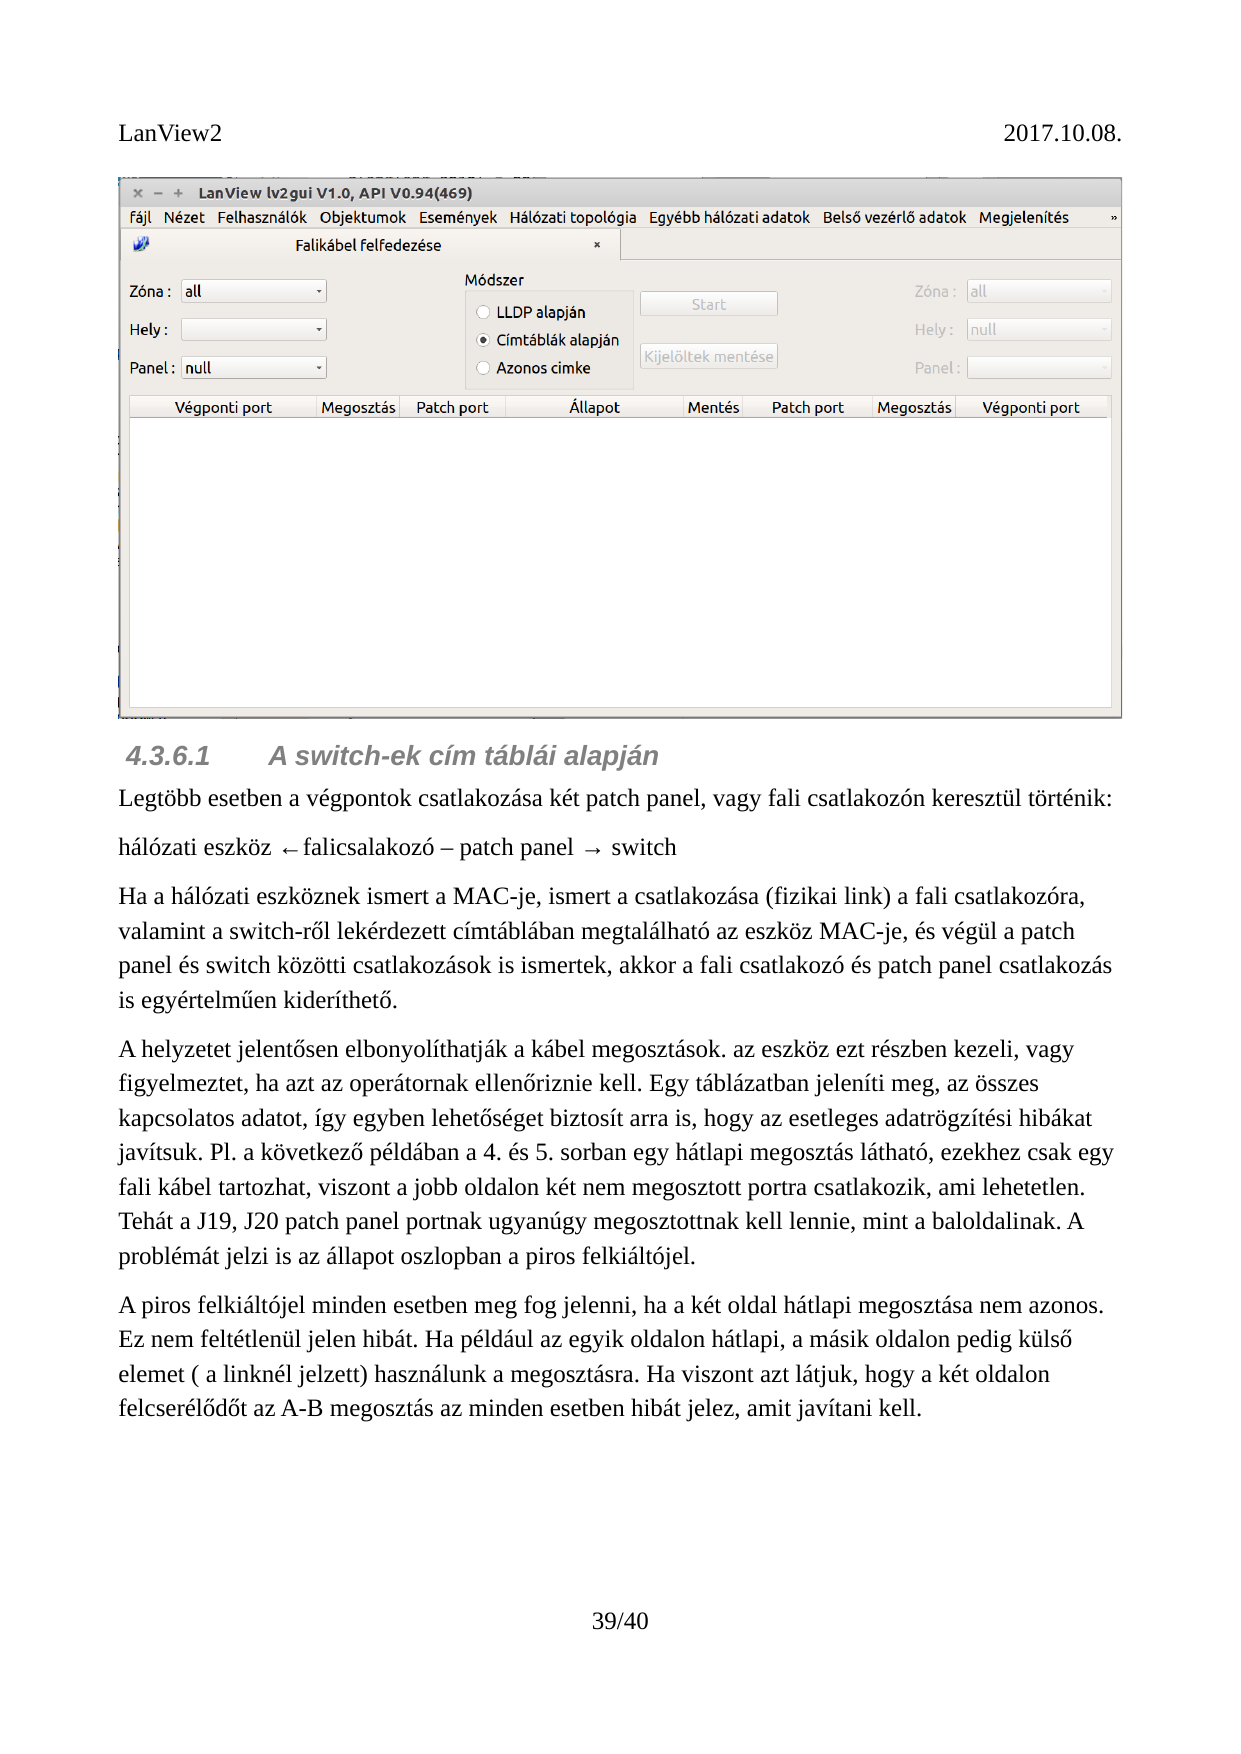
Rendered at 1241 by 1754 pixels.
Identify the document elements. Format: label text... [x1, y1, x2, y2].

text hálózati eszköz ←falicsalakozó – patch panel → switch [118, 832, 1122, 861]
text A helyzetet jelentősen elbonyolíthatják a kábel megosztások. az eszköz ezt részben kezeli, vagy figyelmeztet, ha azt az operátornak ellenőriznie kell. Egy táblázatban jeleníti meg, az összes kapcsolatos adatot, így egyben lehetőséget biztosít arra is, hogy az esetleges adatrögzítési hibákat javítsuk. Pl. a következő példában a 4. és 5. sorban egy hátlapi megosztás látható, ezekhez csak egy fali kábel tartozhat, viszont a jobb oldalon két nem megosztott portra csatlakozik, ami lehetetlen. Tehát a J19, J20 patch panel portnak ugyanúgy megosztottnak kell lennie, mint a baloldalinak. A problémát jelzi is az állapot oszlopban a piros felkiáltójel. [118, 1034, 1122, 1269]
text Ha a hálózati eszköznek ismert a MAC-je, ismert a csatlakozása (fizikai link) a fali csatlakozóra, valamint a switch-ről lekérdezett címtáblában megtalálható az eszköz MAC-je, és végül a patch panel és switch közötti csatlakozások is ismertek, akkor a fali csatlakozó és patch panel csatlakozás is egyértelműen kideríthető. [118, 881, 1122, 1013]
subtitle A switch-ek cím táblái alapján [118, 739, 1122, 771]
picture [118, 177, 1123, 719]
text A piros felkiáltójel minden esetben meg fog jelenni, ha a két oldal hátlapi megosztása nem azonos. Ez nem feltétlenül jelen hibát. Ha például az egyik oldalon hátlapi, a másik oldalon pedig külső elemet ( a linknél jelzett) használunk a megosztásra. Ha viszont azt látjuk, hogy a két oldalon felcserélődőt az A-B megosztás az minden esetben hibát jelez, amit javítani kell. [118, 1290, 1122, 1422]
text Legtöbb esetben a végpontok csatlakozása két patch panel, vagy fali csatlakozón keresztül történik: [118, 783, 1122, 812]
